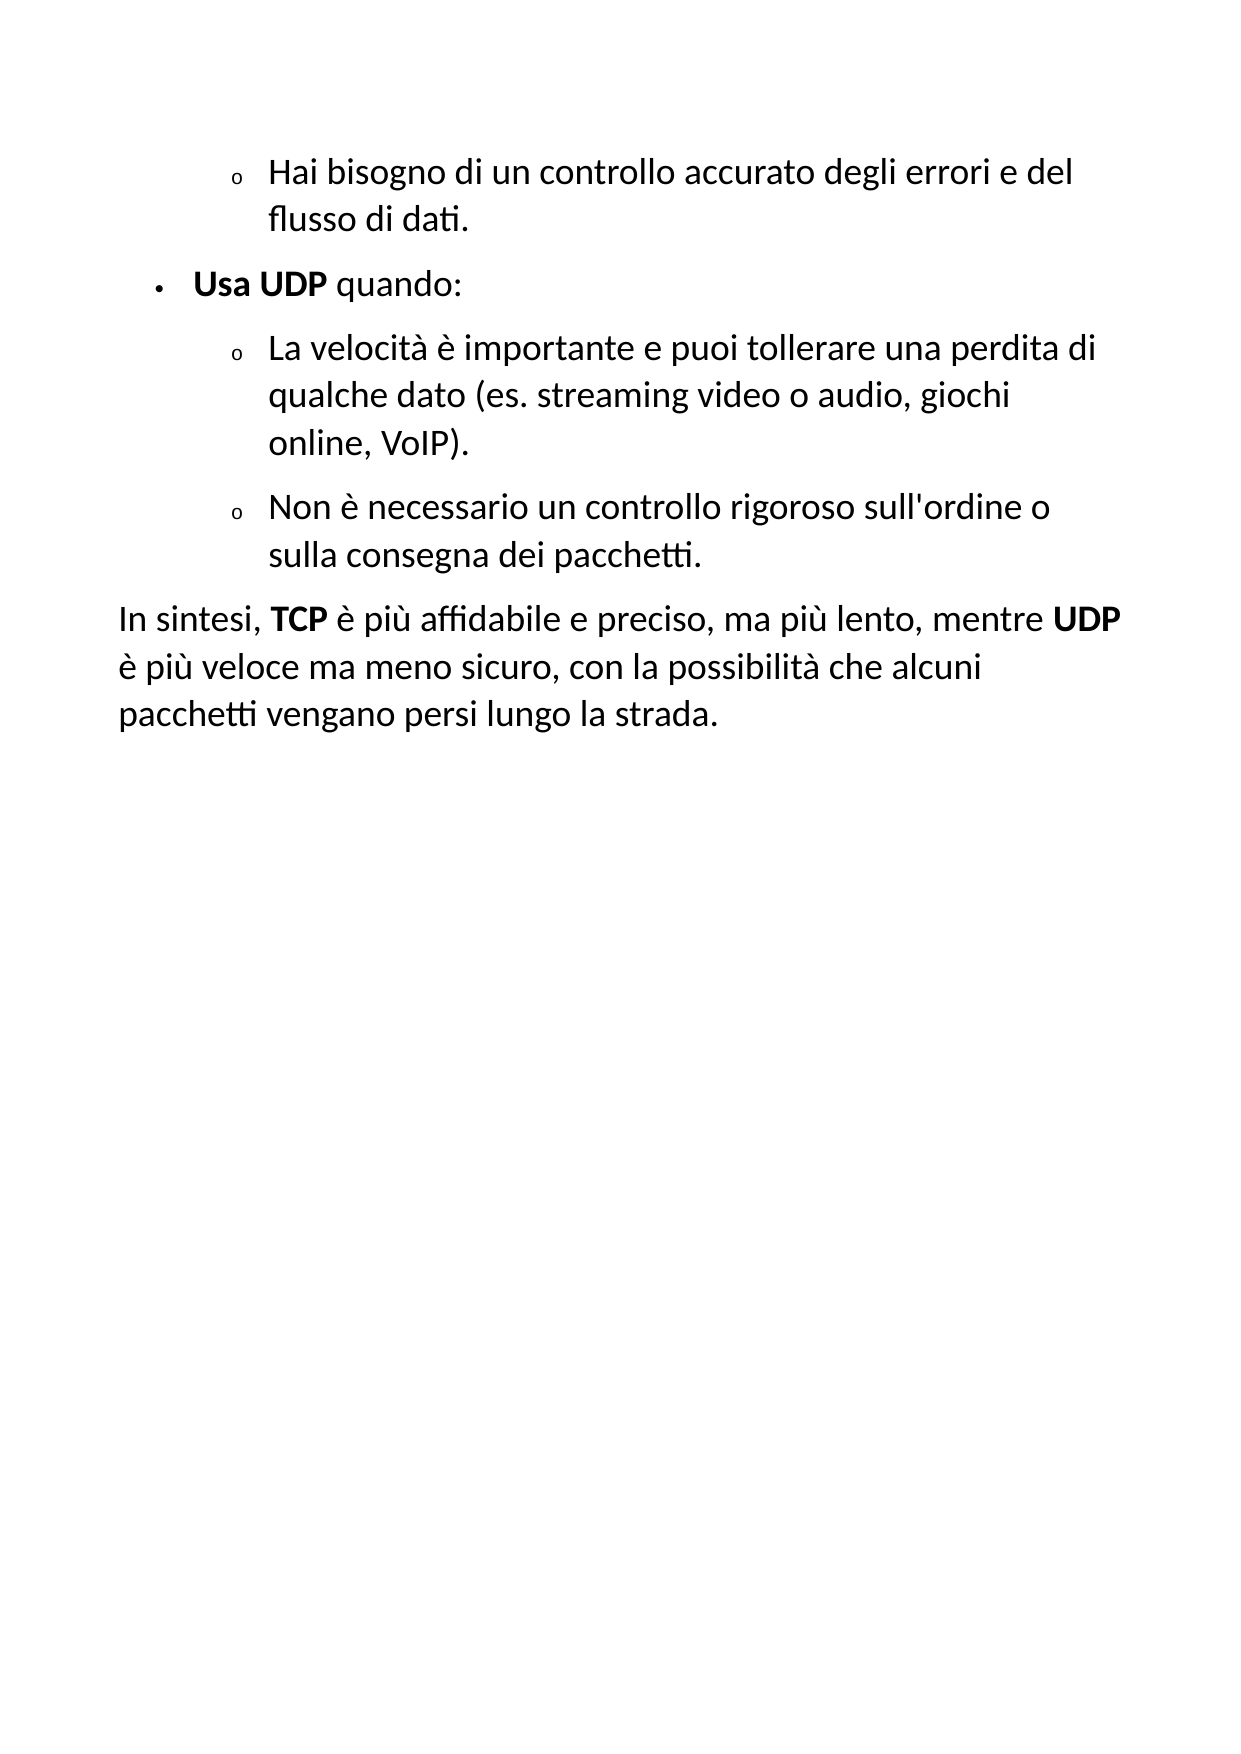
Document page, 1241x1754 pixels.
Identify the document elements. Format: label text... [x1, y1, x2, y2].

list Hai bisogno di un controllo accurato degli errori e del flusso di dati. [231, 148, 1122, 241]
list La velocità è importante e puoi tollerare una perdita di qualche dato (es. streaming video o audio, giochi online, VoIP). [231, 324, 1122, 465]
list Non è necessario un controllo rigoroso sull'ordine o sulla consegna dei pacchetti. [231, 483, 1122, 577]
list Usa UDP quando: [156, 259, 1122, 305]
text In sintesi, TCP è più affidabile e preciso, ma più lento, mentre UDP è più veloce ma meno sicuro, con la possibilità che alcuni pacchetti vengano persi lungo la strada. [118, 595, 1122, 736]
